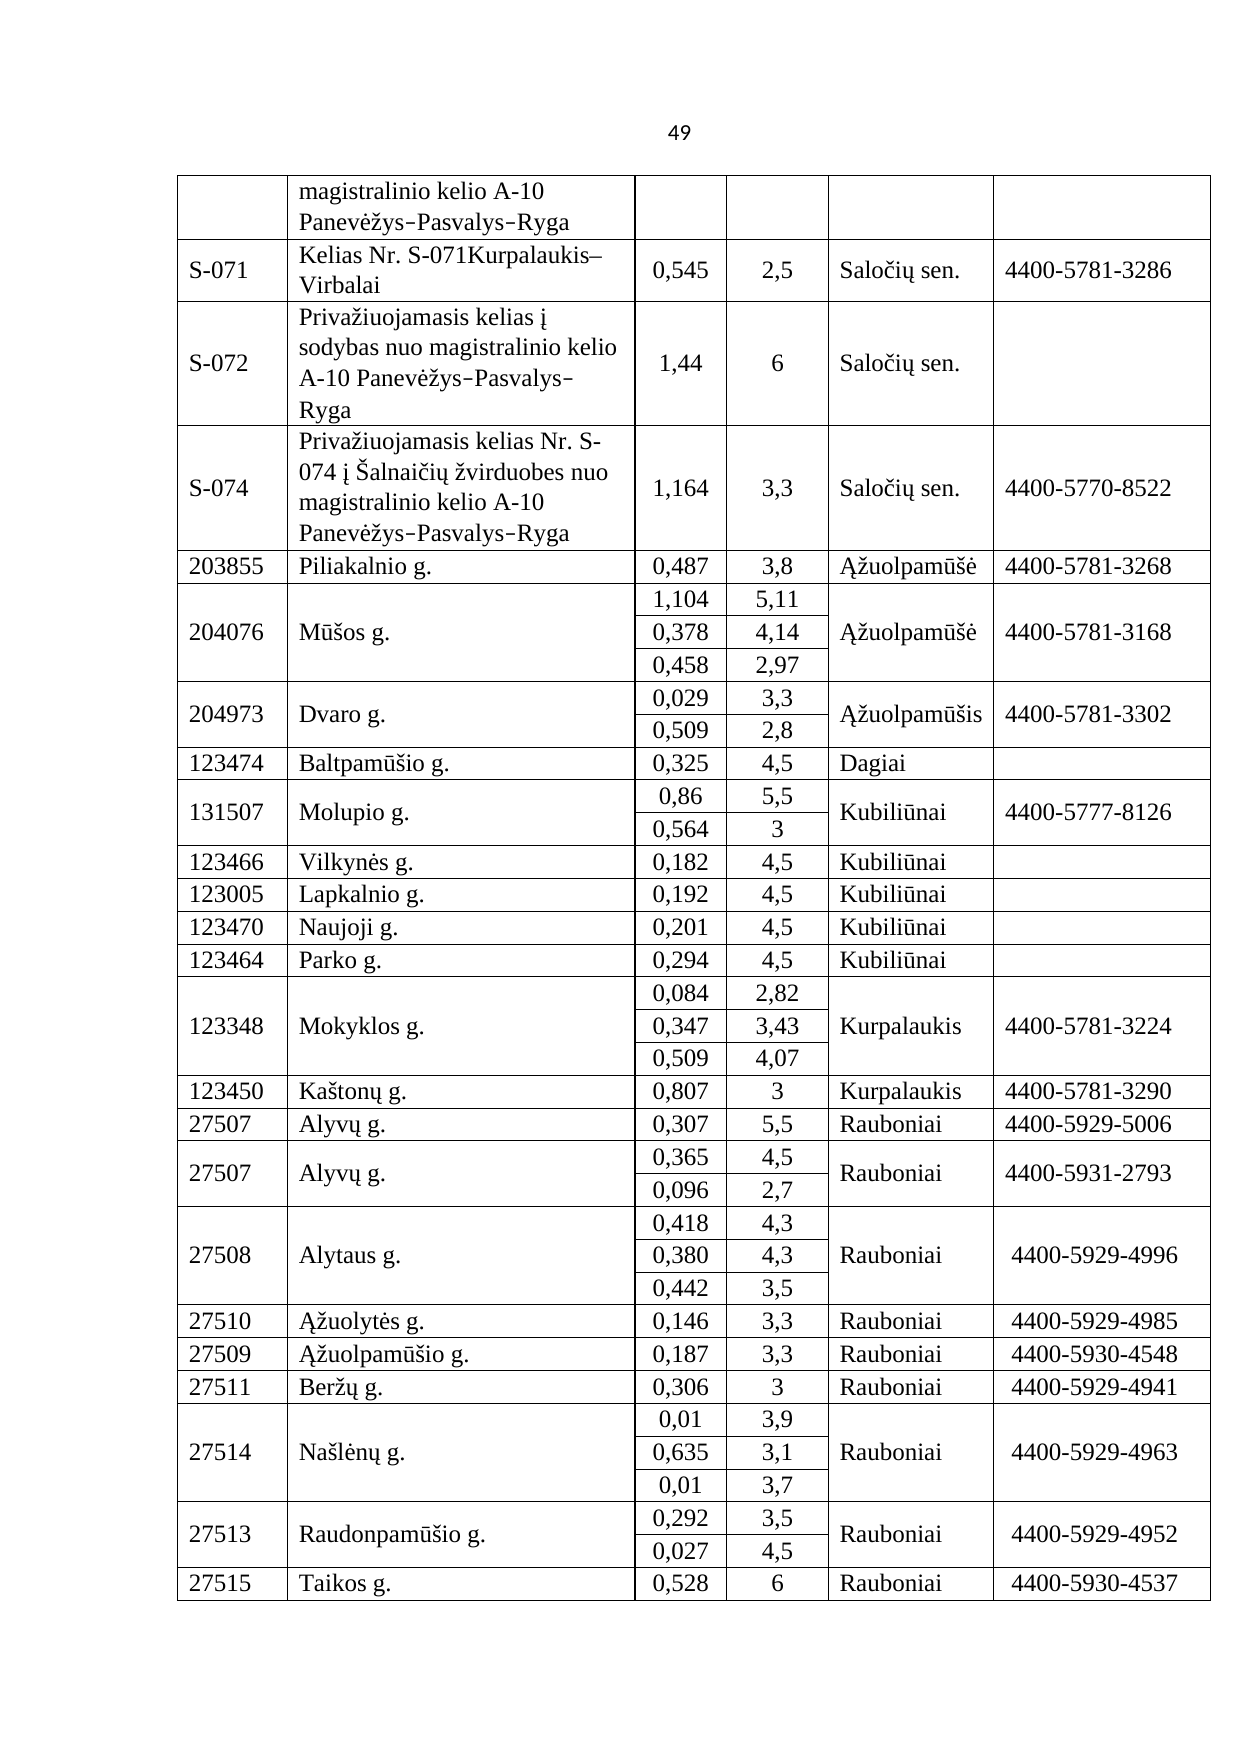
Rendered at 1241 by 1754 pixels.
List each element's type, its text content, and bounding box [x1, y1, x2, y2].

table_cell 6 [727, 302, 828, 425]
table_cell 3,8 [727, 551, 828, 582]
table_cell 123464 [178, 945, 287, 976]
table_cell [994, 302, 1210, 425]
table_cell 4,5 [727, 1535, 828, 1567]
table_cell 27507 [178, 1141, 287, 1206]
table_cell 0,027 [636, 1535, 726, 1567]
table_cell 0,307 [636, 1109, 726, 1140]
table_cell 0,325 [636, 748, 726, 779]
table_cell 2,97 [727, 649, 828, 681]
table_cell [994, 176, 1210, 239]
table_cell 5,11 [727, 584, 828, 615]
table_cell magistralinio kelio A-10 Panevėžys–Pasvalys–Ryga [288, 176, 634, 239]
table_cell 4400-5930-4548 [994, 1338, 1210, 1370]
table_cell 4400-5929-4941 [994, 1371, 1210, 1403]
table_cell 3,43 [727, 1010, 828, 1042]
table_cell 0,509 [636, 715, 726, 747]
table_cell Kubiliūnai [829, 945, 993, 976]
table_cell Privažiuojamasis kelias į sodybas nuo magistralinio kelio A-10 Panevėžys–Pasvalys–Ryga [288, 302, 634, 425]
table_cell Molupio g. [288, 780, 634, 845]
table_cell 4400-5781-3268 [994, 551, 1210, 582]
table_cell 3,9 [727, 1404, 828, 1436]
table_cell Ąžuolpamūšė [829, 551, 993, 582]
table_cell [994, 748, 1210, 779]
table_cell 4400-5929-4963 [994, 1404, 1210, 1501]
table_cell 0,635 [636, 1437, 726, 1468]
table_cell 4,5 [727, 879, 828, 911]
table_cell Rauboniai [829, 1109, 993, 1140]
table_cell 4,3 [727, 1207, 828, 1239]
table_cell 3,3 [727, 1338, 828, 1370]
table_cell 2,8 [727, 715, 828, 747]
table_cell 27509 [178, 1338, 287, 1370]
table_cell 0,487 [636, 551, 726, 582]
table_cell 123470 [178, 912, 287, 943]
table_cell 0,182 [636, 846, 726, 878]
table_cell 0,380 [636, 1240, 726, 1272]
table_cell Dvaro g. [288, 682, 634, 747]
table_cell Piliakalnio g. [288, 551, 634, 582]
table_cell 4400-5781-3168 [994, 584, 1210, 681]
table_cell Kubiliūnai [829, 846, 993, 878]
table_cell 0,418 [636, 1207, 726, 1239]
table_cell 0,294 [636, 945, 726, 976]
table_cell Rauboniai [829, 1371, 993, 1403]
table_cell 4,3 [727, 1240, 828, 1272]
table_cell 27510 [178, 1305, 287, 1337]
table_cell 4,5 [727, 945, 828, 976]
table_cell Parko g. [288, 945, 634, 976]
table_cell 4400-5929-5006 [994, 1109, 1210, 1140]
table_cell 0,01 [636, 1470, 726, 1501]
table_cell 6 [727, 1568, 828, 1600]
table_cell 123005 [178, 879, 287, 911]
table_cell 27508 [178, 1207, 287, 1304]
table_cell Naujoji g. [288, 912, 634, 943]
table_cell 27513 [178, 1502, 287, 1567]
table_cell 3 [727, 1076, 828, 1107]
table_cell 0,096 [636, 1174, 726, 1206]
table_cell Ąžuolpamūšis [829, 682, 993, 747]
table_cell Kurpalaukis [829, 977, 993, 1075]
table_cell 4400-5781-3290 [994, 1076, 1210, 1107]
table_cell 0,201 [636, 912, 726, 943]
table_cell Kubiliūnai [829, 879, 993, 911]
table_cell 3,3 [727, 426, 828, 550]
table_cell 5,5 [727, 1109, 828, 1140]
table_cell Raudonpamūšio g. [288, 1502, 634, 1567]
table_cell 4400-5781-3224 [994, 977, 1210, 1075]
table_cell 204076 [178, 584, 287, 681]
table_cell S-074 [178, 426, 287, 550]
table_cell 0,564 [636, 813, 726, 845]
table_cell Saločių sen. [829, 302, 993, 425]
table_cell Lapkalnio g. [288, 879, 634, 911]
table_cell 3 [727, 1371, 828, 1403]
table_cell S-071 [178, 240, 287, 301]
table_cell 4,5 [727, 1141, 828, 1173]
table_cell 4,5 [727, 912, 828, 943]
table_cell Saločių sen. [829, 426, 993, 550]
table_cell 4400-5929-4985 [994, 1305, 1210, 1337]
table_cell 2,7 [727, 1174, 828, 1206]
table_cell 4400-5931-2793 [994, 1141, 1210, 1206]
table_cell [994, 945, 1210, 976]
table_cell Našlėnų g. [288, 1404, 634, 1501]
table_cell Mūšos g. [288, 584, 634, 681]
table_cell Rauboniai [829, 1305, 993, 1337]
table_cell Rauboniai [829, 1404, 993, 1501]
table_cell 123348 [178, 977, 287, 1075]
table_cell 27515 [178, 1568, 287, 1600]
table_cell 1,164 [636, 426, 726, 550]
table_cell Kubiliūnai [829, 780, 993, 845]
table_cell 2,82 [727, 977, 828, 1009]
table_cell [994, 879, 1210, 911]
table_cell 0,365 [636, 1141, 726, 1173]
table_cell Rauboniai [829, 1568, 993, 1600]
table_cell 1,44 [636, 302, 726, 425]
table_cell 0,528 [636, 1568, 726, 1600]
table_cell Baltpamūšio g. [288, 748, 634, 779]
table_cell 3,5 [727, 1502, 828, 1534]
table_cell [829, 176, 993, 239]
table_cell Rauboniai [829, 1502, 993, 1567]
table_cell 0,509 [636, 1043, 726, 1075]
table_cell Ąžuolpamūšio g. [288, 1338, 634, 1370]
table_cell 203855 [178, 551, 287, 582]
table_cell Alyvų g. [288, 1109, 634, 1140]
table_cell 0,306 [636, 1371, 726, 1403]
table_cell 4400-5781-3302 [994, 682, 1210, 747]
table_cell [994, 912, 1210, 943]
table_cell Kubiliūnai [829, 912, 993, 943]
table_cell Kelias Nr. S-071Kurpalaukis–Virbalai [288, 240, 634, 301]
table_cell 4,07 [727, 1043, 828, 1075]
table_cell 3,7 [727, 1470, 828, 1501]
table_cell 4400-5929-4952 [994, 1502, 1210, 1567]
table_cell 3 [727, 813, 828, 845]
table_cell Rauboniai [829, 1207, 993, 1304]
table_cell 123466 [178, 846, 287, 878]
table_cell 4,5 [727, 748, 828, 779]
table_cell 0,192 [636, 879, 726, 911]
table_cell 0,187 [636, 1338, 726, 1370]
table_cell 0,01 [636, 1404, 726, 1436]
table_cell 0,029 [636, 682, 726, 714]
table_cell Alyvų g. [288, 1141, 634, 1206]
table_cell 0,807 [636, 1076, 726, 1107]
table_cell 3,1 [727, 1437, 828, 1468]
table_cell 0,084 [636, 977, 726, 1009]
table_cell 27507 [178, 1109, 287, 1140]
table_cell 4400-5929-4996 [994, 1207, 1210, 1304]
table_cell 4,5 [727, 846, 828, 878]
table_cell Alytaus g. [288, 1207, 634, 1304]
table_cell 0,347 [636, 1010, 726, 1042]
table_cell Saločių sen. [829, 240, 993, 301]
table_cell 204973 [178, 682, 287, 747]
table_cell 4400-5930-4537 [994, 1568, 1210, 1600]
table_cell [994, 846, 1210, 878]
table_cell 27511 [178, 1371, 287, 1403]
table_cell S-072 [178, 302, 287, 425]
table_cell Privažiuojamasis kelias Nr. S-074 į Šalnaičių žvirduobes nuo magistralinio kelio A-10 Panevėžys–Pasvalys–Ryga [288, 426, 634, 550]
table_cell [727, 176, 828, 239]
table_cell 2,5 [727, 240, 828, 301]
table_cell Vilkynės g. [288, 846, 634, 878]
table_cell 0,146 [636, 1305, 726, 1337]
table_cell 4400-5781-3286 [994, 240, 1210, 301]
table_cell Beržų g. [288, 1371, 634, 1403]
table_cell 0,545 [636, 240, 726, 301]
table_cell 27514 [178, 1404, 287, 1501]
table_cell 123450 [178, 1076, 287, 1107]
table_cell 131507 [178, 780, 287, 845]
table_cell 3,3 [727, 682, 828, 714]
table_cell 4400-5777-8126 [994, 780, 1210, 845]
table_cell 0,458 [636, 649, 726, 681]
table_cell 3,3 [727, 1305, 828, 1337]
table_cell Taikos g. [288, 1568, 634, 1600]
table_cell 3,5 [727, 1273, 828, 1304]
table_cell Rauboniai [829, 1141, 993, 1206]
table_cell 0,442 [636, 1273, 726, 1304]
table_cell Ąžuolpamūšė [829, 584, 993, 681]
table_cell Ąžuolytės g. [288, 1305, 634, 1337]
table_cell 5,5 [727, 780, 828, 812]
table_cell 0,378 [636, 616, 726, 648]
table_cell Kurpalaukis [829, 1076, 993, 1107]
table_cell Kaštonų g. [288, 1076, 634, 1107]
table_cell 4400-5770-8522 [994, 426, 1210, 550]
table_cell [636, 176, 726, 239]
table_cell Rauboniai [829, 1338, 993, 1370]
table_cell Mokyklos g. [288, 977, 634, 1075]
table_cell 123474 [178, 748, 287, 779]
table_cell 1,104 [636, 584, 726, 615]
table_cell 0,292 [636, 1502, 726, 1534]
table_cell Dagiai [829, 748, 993, 779]
table_cell [178, 176, 287, 239]
table_cell 0,86 [636, 780, 726, 812]
table_cell 4,14 [727, 616, 828, 648]
